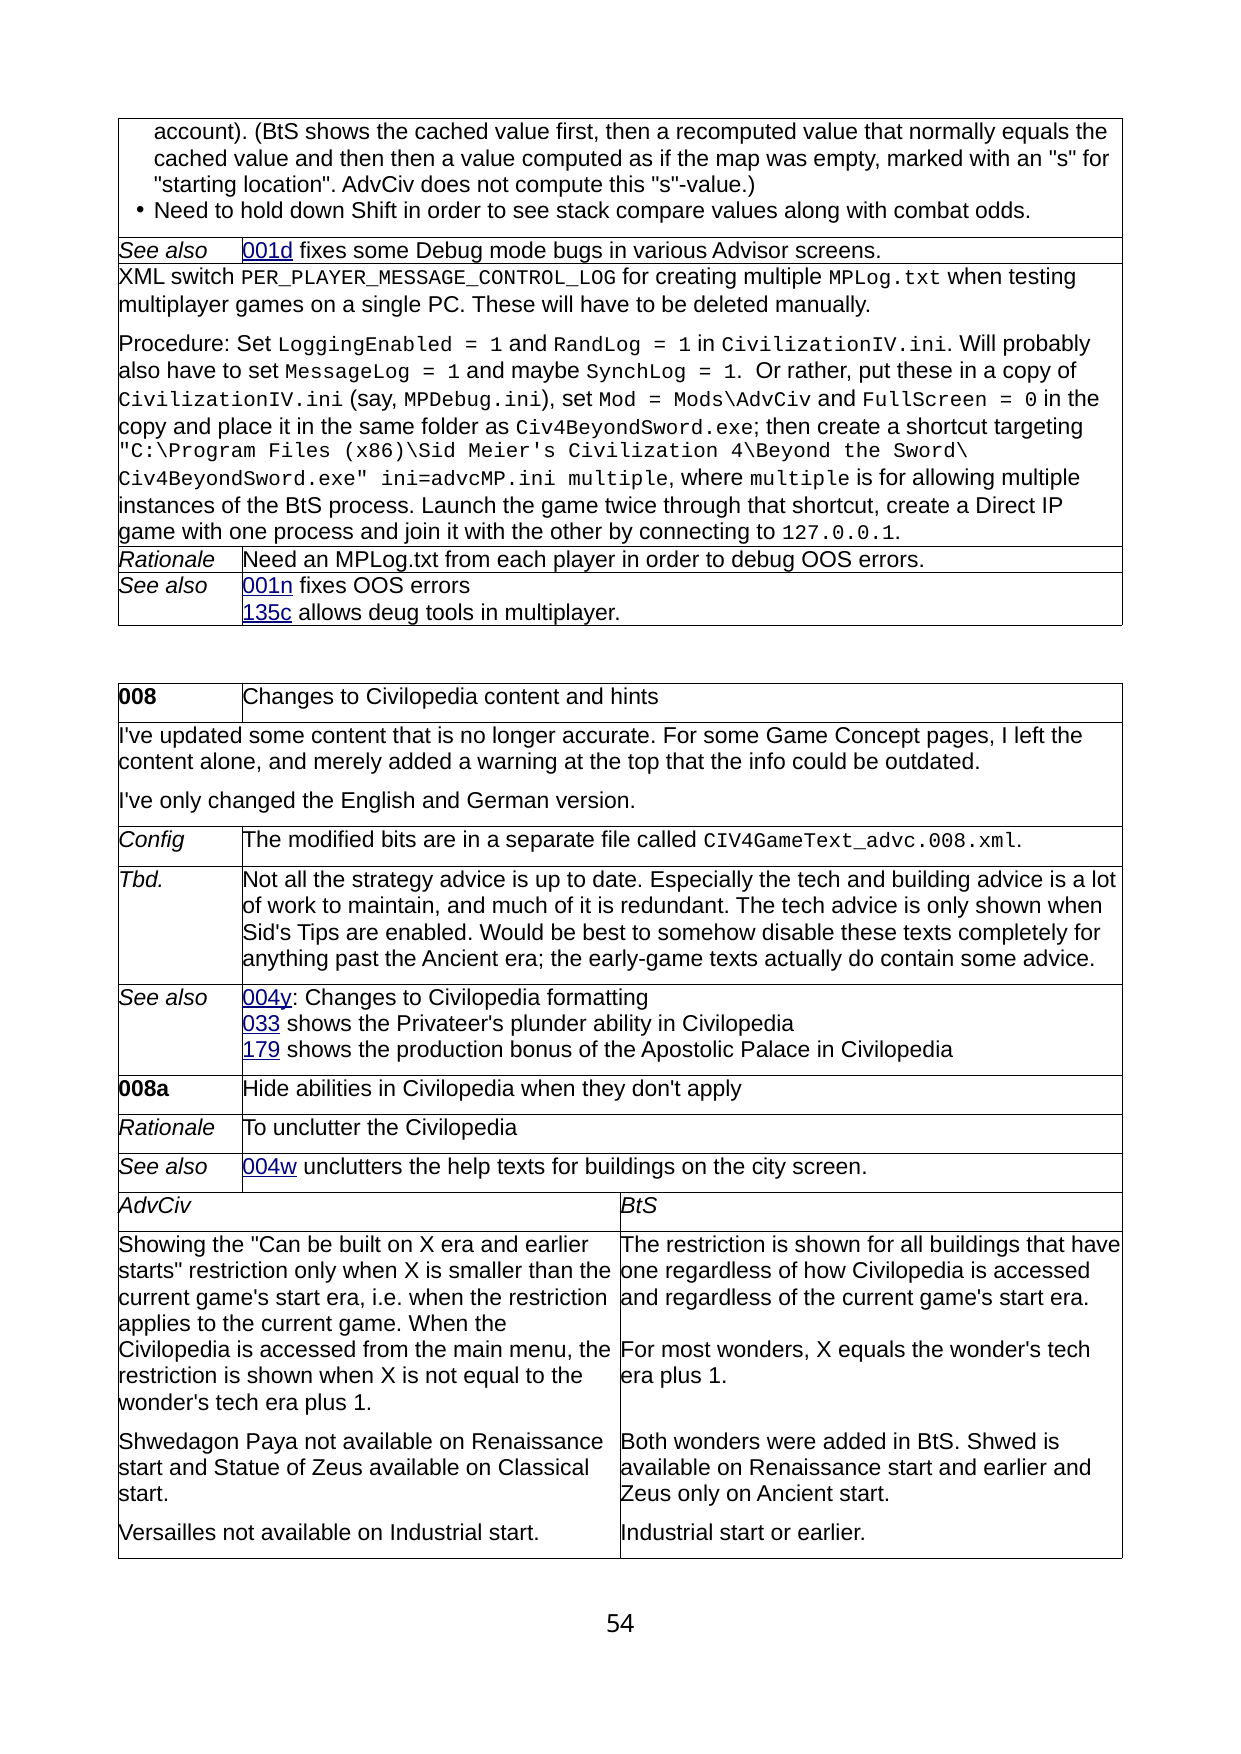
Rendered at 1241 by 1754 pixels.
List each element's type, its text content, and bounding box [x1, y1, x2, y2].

table_cell 008a [119, 1076, 242, 1114]
table_cell See also [119, 238, 242, 263]
table_cell Tbd. [119, 867, 242, 984]
table_header Changes to Civilopedia content and hints [243, 684, 1122, 722]
table_cell Config [119, 827, 242, 866]
table_cell See also [119, 573, 242, 625]
table_cell AdvCiv [119, 1193, 620, 1231]
table_cell XML switch PER_PLAYER_MESSAGE_CONTROL_LOG for creating multiple MPLog.txt when testing multiplayer games on a single PC. These will have to be deleted manually. Procedure: Set LoggingEnabled = 1 and RandLog = 1 in CivilizationIV.ini. Will probably also have to set MessageLog = 1 and maybe SynchLog = 1. Or rather, put these in a copy of CivilizationIV.ini (say, MPDebug.ini), set Mod = Mods\AdvCiv and FullScreen = 0 in the copy and place it in the same folder as Civ4BeyondSword.exe; then create a shortcut targeting "C:\Program Files (x86)\Sid Meier's Civilization 4\Beyond the Sword\Civ4BeyondSword.exe" ini=advcMP.ini multiple, where multiple is for allowing multiple instances of the BtS process. Launch the game twice through that shortcut, create a Direct IP game with one process and join it with the other by connecting to 127.0.0.1. [119, 264, 1122, 546]
table_cell 004y: Changes to Civilopedia formatting 033 shows the Privateer's plunder ability in Civilopedia 179 shows the production bonus of the Apostolic Palace in Civilopedia [243, 985, 1122, 1075]
table_cell Not all the strategy advice is up to date. Especially the tech and building advice is a lot of work to maintain, and much of it is redundant. The tech advice is only shown when Sid's Tips are enabled. Would be best to somehow disable these texts completely for anything past the Ancient era; the early-game texts actually do contain some advice. [243, 867, 1122, 984]
table_cell Rationale [119, 1115, 242, 1153]
table_cell 001n fixes OOS errors 135c allows deug tools in multiplayer. [243, 573, 1122, 625]
table_cell Hide abilities in Civilopedia when they don't apply [243, 1076, 1122, 1114]
table_cell The restriction is shown for all buildings that have one regardless of how Civilopedia is accessed and regardless of the current game's start era. For most wonders, X equals the wonder's tech era plus 1. Both wonders were added in BtS. Shwed is available on Renaissance start and earlier and Zeus only on Ancient start. Industrial start or earlier. [621, 1232, 1122, 1558]
table_header 008 [119, 684, 242, 722]
table_cell 004w unclutters the help texts for buildings on the city screen. [243, 1154, 1122, 1192]
table_cell See also [119, 985, 242, 1075]
table_cell account). (BtS shows the cached value first, then a recomputed value that normally equals the cached value and then then a value computed as if the map was empty, marked with an "s" for "starting location". AdvCiv does not compute this "s"-value.) Need to hold down Shift in order to see stack compare values along with combat odds. [119, 119, 1122, 237]
table_cell To unclutter the Civilopedia [243, 1115, 1122, 1153]
table_cell Showing the "Can be built on X era and earlier starts" restriction only when X is smaller than the current game's start era, i.e. when the restriction applies to the current game. When the Civilopedia is accessed from the main menu, the restriction is shown when X is not equal to the wonder's tech era plus 1. Shwedagon Paya not available on Renaissance start and Statue of Zeus available on Classical start. Versailles not available on Industrial start. [119, 1232, 620, 1558]
table_cell I've updated some content that is no longer accurate. For some Game Concept pages, I left the content alone, and merely added a warning at the top that the info could be outdated. I've only changed the English and German version. [119, 723, 1122, 826]
table_cell BtS [621, 1193, 1122, 1231]
table_cell The modified bits are in a separate file called CIV4GameText_advc.008.xml. [243, 827, 1122, 866]
table_cell 001d fixes some Debug mode bugs in various Advisor screens. [243, 238, 1122, 263]
table_cell See also [119, 1154, 242, 1192]
table_cell Rationale [119, 547, 242, 572]
table_cell Need an MPLog.txt from each player in order to debug OOS errors. [243, 547, 1122, 572]
